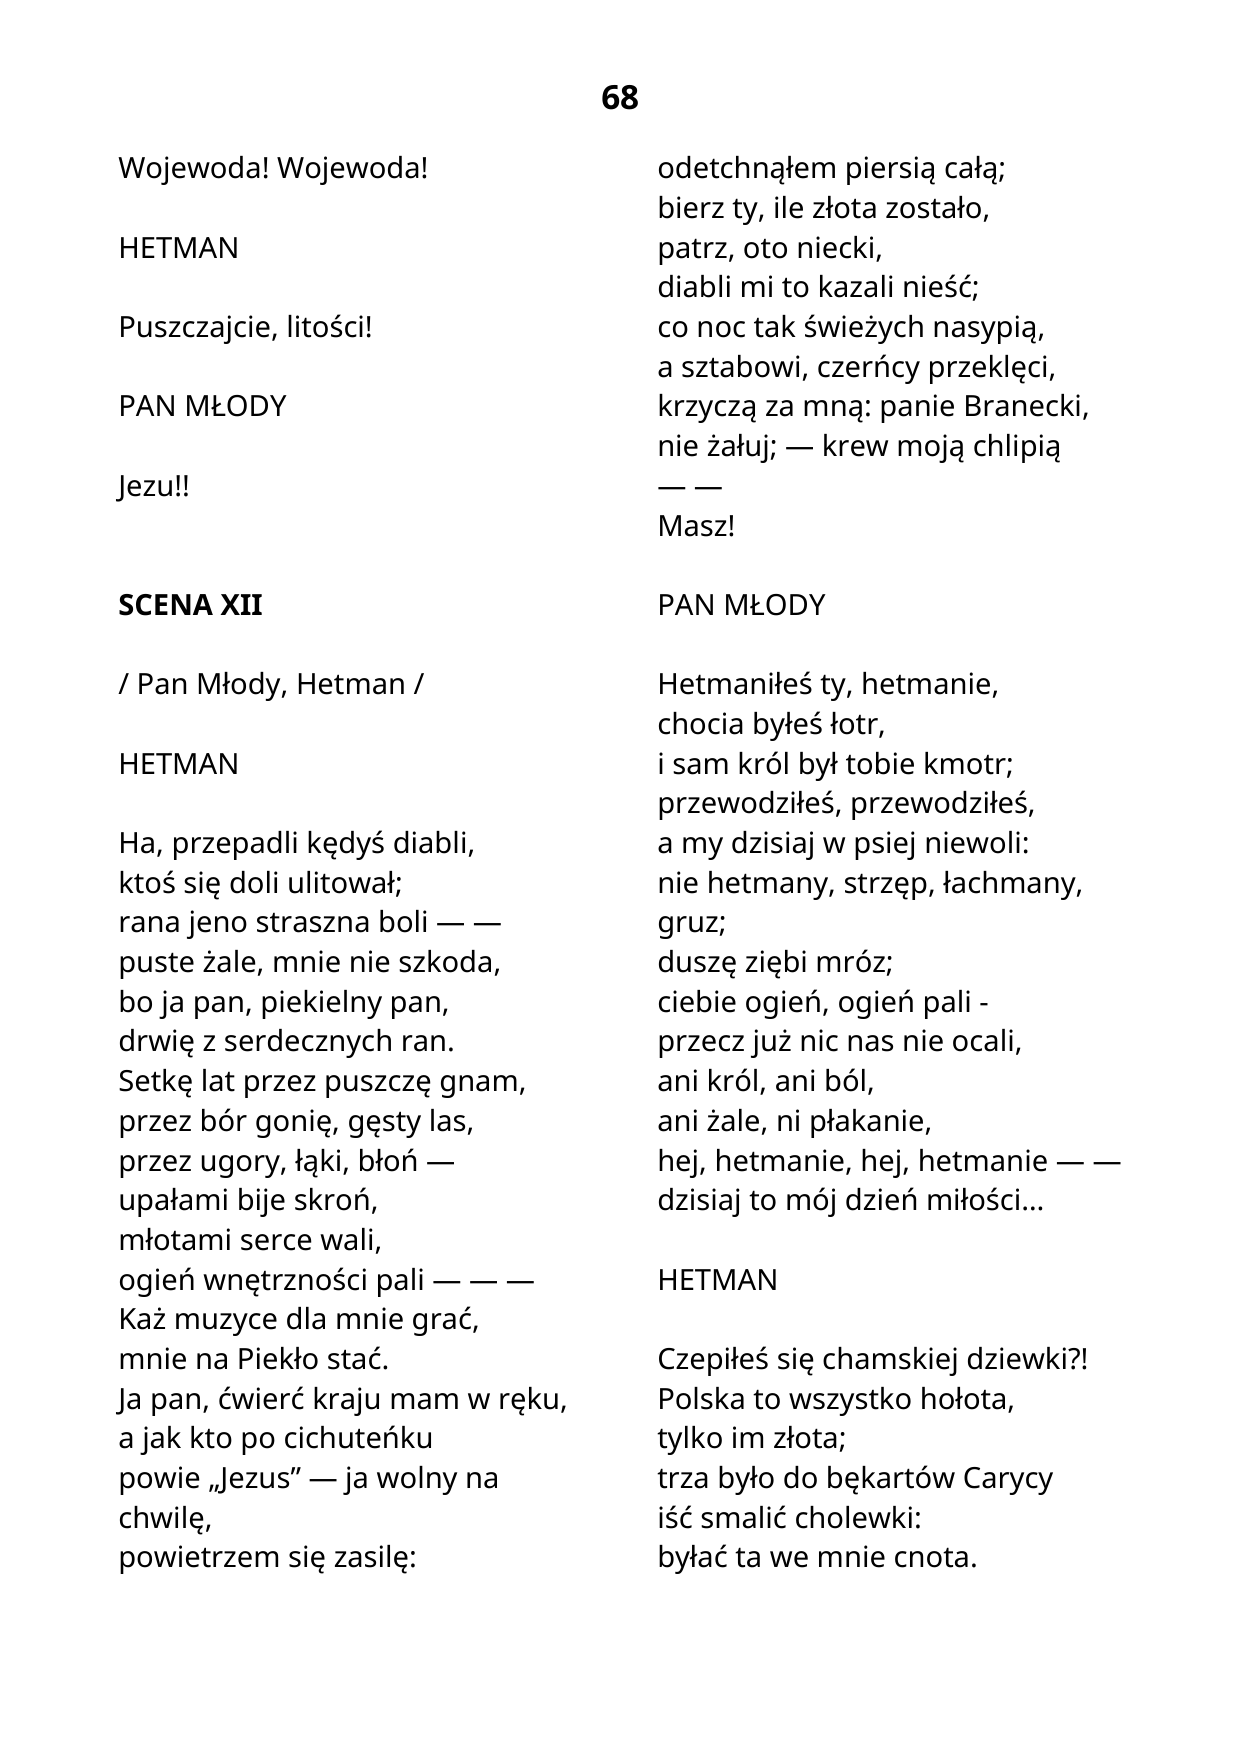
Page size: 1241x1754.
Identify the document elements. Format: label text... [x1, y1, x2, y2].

text SCENA XII [118, 584, 583, 624]
text i sam król był tobie kmotr; [657, 743, 1122, 783]
text ani król, ani ból, [657, 1060, 1122, 1100]
text przez bór gonię, gęsty las, [118, 1100, 583, 1140]
text HETMAN [118, 227, 583, 267]
text powie „Jezus” — ja wolny na chwilę, [118, 1457, 583, 1537]
text a jak kto po cichuteńku [118, 1418, 583, 1457]
text Setkę lat przez puszczę gnam, [118, 1060, 583, 1100]
text byłać ta we mnie cnota. [657, 1537, 1122, 1576]
text puste żale, mnie nie szkoda, [118, 941, 583, 981]
text nie hetmany, strzęp, łachmany, gruz; [657, 862, 1122, 941]
text PAN MŁODY [118, 386, 583, 425]
text powietrzem się zasilę: [118, 1537, 583, 1576]
text Puszczajcie, litości! [118, 306, 583, 346]
text Jezu!! [118, 465, 583, 505]
text HETMAN [118, 743, 583, 783]
text przewodziłeś, przewodziłeś, [657, 783, 1122, 822]
text HETMAN [657, 1259, 1122, 1298]
text iść smalić cholewki: [657, 1497, 1122, 1537]
text Ja pan, ćwierć kraju mam w ręku, [118, 1378, 583, 1418]
text mnie na Piekło stać. [118, 1338, 583, 1378]
text młotami serce wali, [118, 1219, 583, 1259]
text / Pan Młody, Hetman / [118, 663, 583, 703]
text bierz ty, ile złota zostało, [657, 187, 1122, 227]
text co noc tak świeżych nasypią, [657, 306, 1122, 346]
text przez ugory, łąki, błoń — [118, 1140, 583, 1179]
text Masz! [657, 505, 1122, 544]
text Każ muzyce dla mnie grać, [118, 1298, 583, 1338]
text chocia byłeś łotr, [657, 703, 1122, 743]
text dzisiaj to mój dzień miłości… [657, 1179, 1122, 1219]
text Hetmaniłeś ty, hetmanie, [657, 663, 1122, 703]
text nie żałuj; — krew moją chlipią — — [657, 425, 1122, 505]
text krzyczą za mną: panie Branecki, [657, 386, 1122, 425]
text drwię z serdecznych ran. [118, 1021, 583, 1060]
text bo ja pan, piekielny pan, [118, 981, 583, 1021]
text patrz, oto niecki, [657, 227, 1122, 267]
text rana jeno straszna boli — — [118, 902, 583, 941]
text a sztabowi, czerńcy przeklęci, [657, 346, 1122, 386]
text duszę ziębi mróz; [657, 941, 1122, 981]
text ani żale, ni płakanie, [657, 1100, 1122, 1140]
text Polska to wszystko hołota, [657, 1378, 1122, 1418]
text upałami bije skroń, [118, 1179, 583, 1219]
text PAN MŁODY [657, 584, 1122, 624]
text trza było do bękartów Carycy [657, 1457, 1122, 1497]
text odetchnąłem piersią całą; [657, 148, 1122, 187]
text ciebie ogień, ogień pali - [657, 981, 1122, 1021]
text hej, hetmanie, hej, hetmanie — — [657, 1140, 1122, 1179]
text Wojewoda! Wojewoda! [118, 148, 583, 187]
text diabli mi to kazali nieść; [657, 267, 1122, 306]
text ktoś się doli ulitował; [118, 862, 583, 902]
text Czepiłeś się chamskiej dziewki?! [657, 1338, 1122, 1378]
text ogień wnętrzności pali — — — [118, 1259, 583, 1298]
text tylko im złota; [657, 1418, 1122, 1457]
text przecz już nic nas nie ocali, [657, 1021, 1122, 1060]
text a my dzisiaj w psiej niewoli: [657, 822, 1122, 862]
text Ha, przepadli kędyś diabli, [118, 822, 583, 862]
